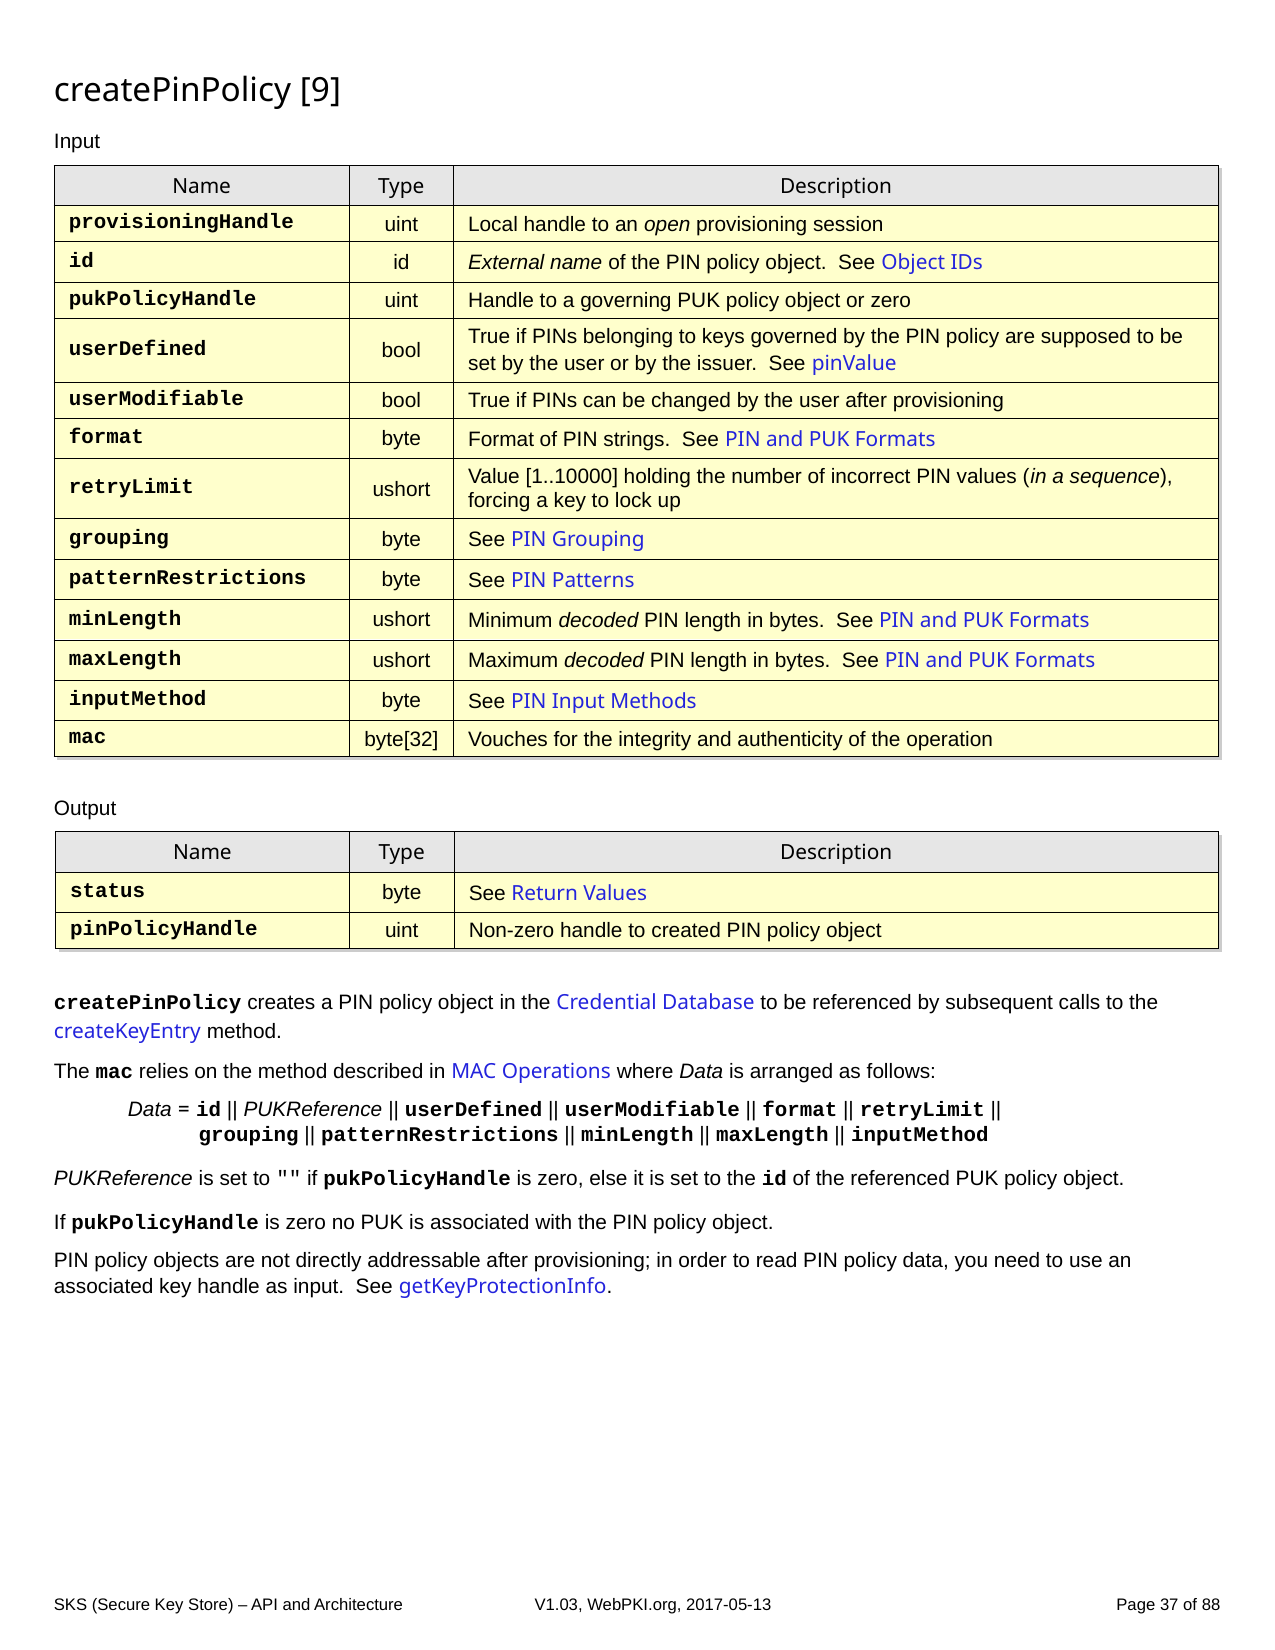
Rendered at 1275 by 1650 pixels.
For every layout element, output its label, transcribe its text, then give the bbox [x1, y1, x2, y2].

table_cell Vouches for the integrity and authenticity of the operation [454, 721, 1218, 756]
table_cell bool [350, 319, 453, 382]
table_cell Minimum decoded PIN length in bytes. See PIN and PUK Formats [454, 600, 1218, 639]
table_cell byte⁮[32] [350, 721, 453, 756]
table_cell True if PINs belonging to keys governed by the PIN policy are supposed to be set by the user or by the issuer. See pinValue [454, 319, 1218, 382]
table_header Description [454, 166, 1218, 205]
table_cell minLength [55, 600, 349, 639]
subtitle createPinPolicy [9] [54, 66, 1221, 111]
text Data = id || PUKReference || userDefined || userModifiable || format || retryLimit || grouping || patternRestrictions || minLength || maxLength || inputMethod [54, 1094, 1221, 1148]
table_cell retryLimit [55, 459, 349, 518]
table_cell External name of the PIN policy object. See Object IDs [454, 242, 1218, 282]
table_cell id [55, 242, 349, 282]
table_cell Handle to a governing PUK policy object or zero [454, 283, 1218, 318]
table_cell uint [350, 283, 453, 318]
table_cell bool [350, 383, 453, 418]
table_cell Value [1..10000] holding the number of incorrect PIN values (in a sequence), forcing a key to lock up [454, 459, 1218, 518]
text Output [54, 796, 1221, 819]
table_cell format [55, 419, 349, 458]
table_cell pinPolicyHandle [56, 913, 349, 948]
text If pukPolicyHandle is zero no PUK is associated with the PIN policy object. [54, 1210, 1221, 1236]
table_cell uint [350, 206, 453, 241]
table_cell Local handle to an open provisioning session [454, 206, 1218, 241]
table_cell status [56, 873, 349, 912]
table_cell maxLength [55, 641, 349, 680]
table_cell True if PINs can be changed by the user after provisioning [454, 383, 1218, 418]
table_cell byte [350, 873, 454, 912]
table_cell See PIN Input Methods [454, 681, 1218, 720]
table_cell ushort [350, 459, 453, 518]
table_cell Maximum decoded PIN length in bytes. See PIN and PUK Formats [454, 641, 1218, 680]
text The mac relies on the method described in MAC Operations where Data is arranged as follows: [54, 1056, 1221, 1085]
table_cell ushort [350, 641, 453, 680]
table_cell inputMethod [55, 681, 349, 720]
table_cell pukPolicyHandle [55, 283, 349, 318]
table_header Type [350, 832, 454, 872]
table_cell userModifiable [55, 383, 349, 418]
table_header Description [455, 832, 1218, 872]
table_cell Non-zero handle to created PIN policy object [455, 913, 1218, 948]
table_cell provisioningHandle [55, 206, 349, 241]
table_cell byte [350, 560, 453, 599]
table_cell uint [350, 913, 454, 948]
table_cell Format of PIN strings. See PIN and PUK Formats [454, 419, 1218, 458]
table_cell See Return Values [455, 873, 1218, 912]
table_cell ushort [350, 600, 453, 639]
table_header Name [56, 832, 349, 872]
table_cell grouping [55, 519, 349, 559]
table_cell id [350, 242, 453, 282]
table_cell mac [55, 721, 349, 756]
table_cell byte [350, 681, 453, 720]
table_cell userDefined [55, 319, 349, 382]
table_cell byte [350, 519, 453, 559]
text createPinPolicy creates a PIN policy object in the Credential Database to be referenced by subsequent calls to the createKeyEntry method. [54, 987, 1221, 1044]
table_cell byte [350, 419, 453, 458]
text PUKReference is set to "" if pukPolicyHandle is zero, else it is set to the id of the referenced PUK policy object. [54, 1166, 1221, 1192]
table_header Name [55, 166, 349, 205]
table_cell See PIN Grouping [454, 519, 1218, 559]
text Input [54, 129, 1221, 153]
table_cell See PIN Patterns [454, 560, 1218, 599]
table_cell patternRestrictions [55, 560, 349, 599]
text PIN policy objects are not directly addressable after provisioning; in order to read PIN policy data, you need to use an associated key handle as input. See getKeyProtectionInfo. [54, 1248, 1221, 1300]
table_header Type [350, 166, 453, 205]
